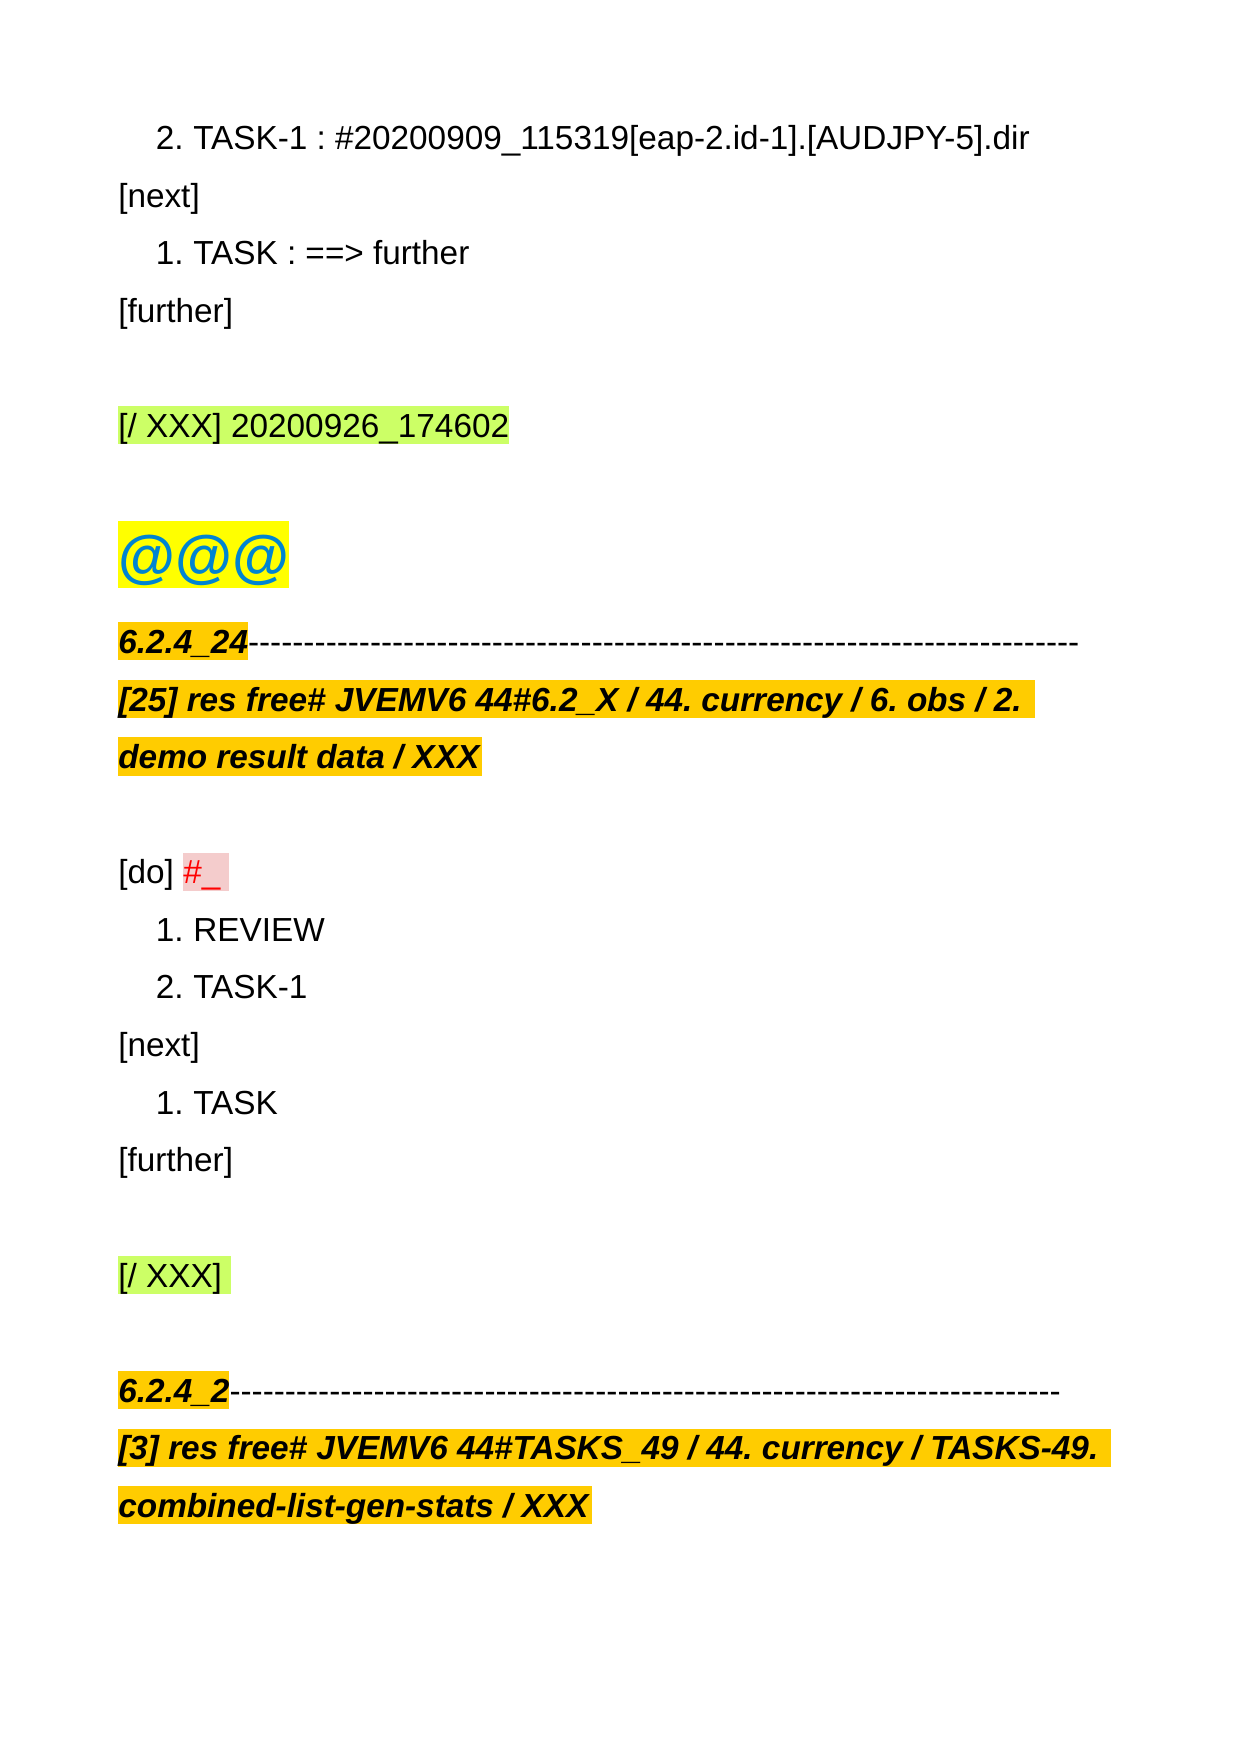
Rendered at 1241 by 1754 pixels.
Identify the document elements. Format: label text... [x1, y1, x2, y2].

list TASK : ==> further [156, 233, 1122, 272]
text [/ XXX] 20200926_174602 [118, 348, 1122, 444]
text @@@ [118, 521, 1122, 588]
list REVIEW [156, 910, 1122, 948]
text [further] [118, 1140, 1122, 1179]
list TASK [156, 1083, 1122, 1121]
list TASK-1 : #20200909_115319[eap-2.id-1].[AUDJPY-5].dir [156, 118, 1122, 157]
text [further] [118, 291, 1122, 329]
text [25] res free# JVEMV6 44#6.2_X / 44. currency / 6. obs / 2. demo result data / XXX [118, 679, 1122, 776]
list TASK-1 [156, 968, 1122, 1006]
text [3] res free# JVEMV6 44#TASKS_49 / 44. currency / TASKS-49. combined-list-gen-stats / XXX [118, 1428, 1122, 1524]
text 6.2.4_24--------------------------------------------------------------------------- [118, 622, 1122, 660]
text [do] #_ [118, 852, 1122, 891]
text [next] [118, 176, 1122, 214]
text [next] [118, 1025, 1122, 1064]
text [/ XXX] [118, 1198, 1122, 1294]
text 6.2.4_2--------------------------------------------------------------------------- [118, 1371, 1122, 1409]
